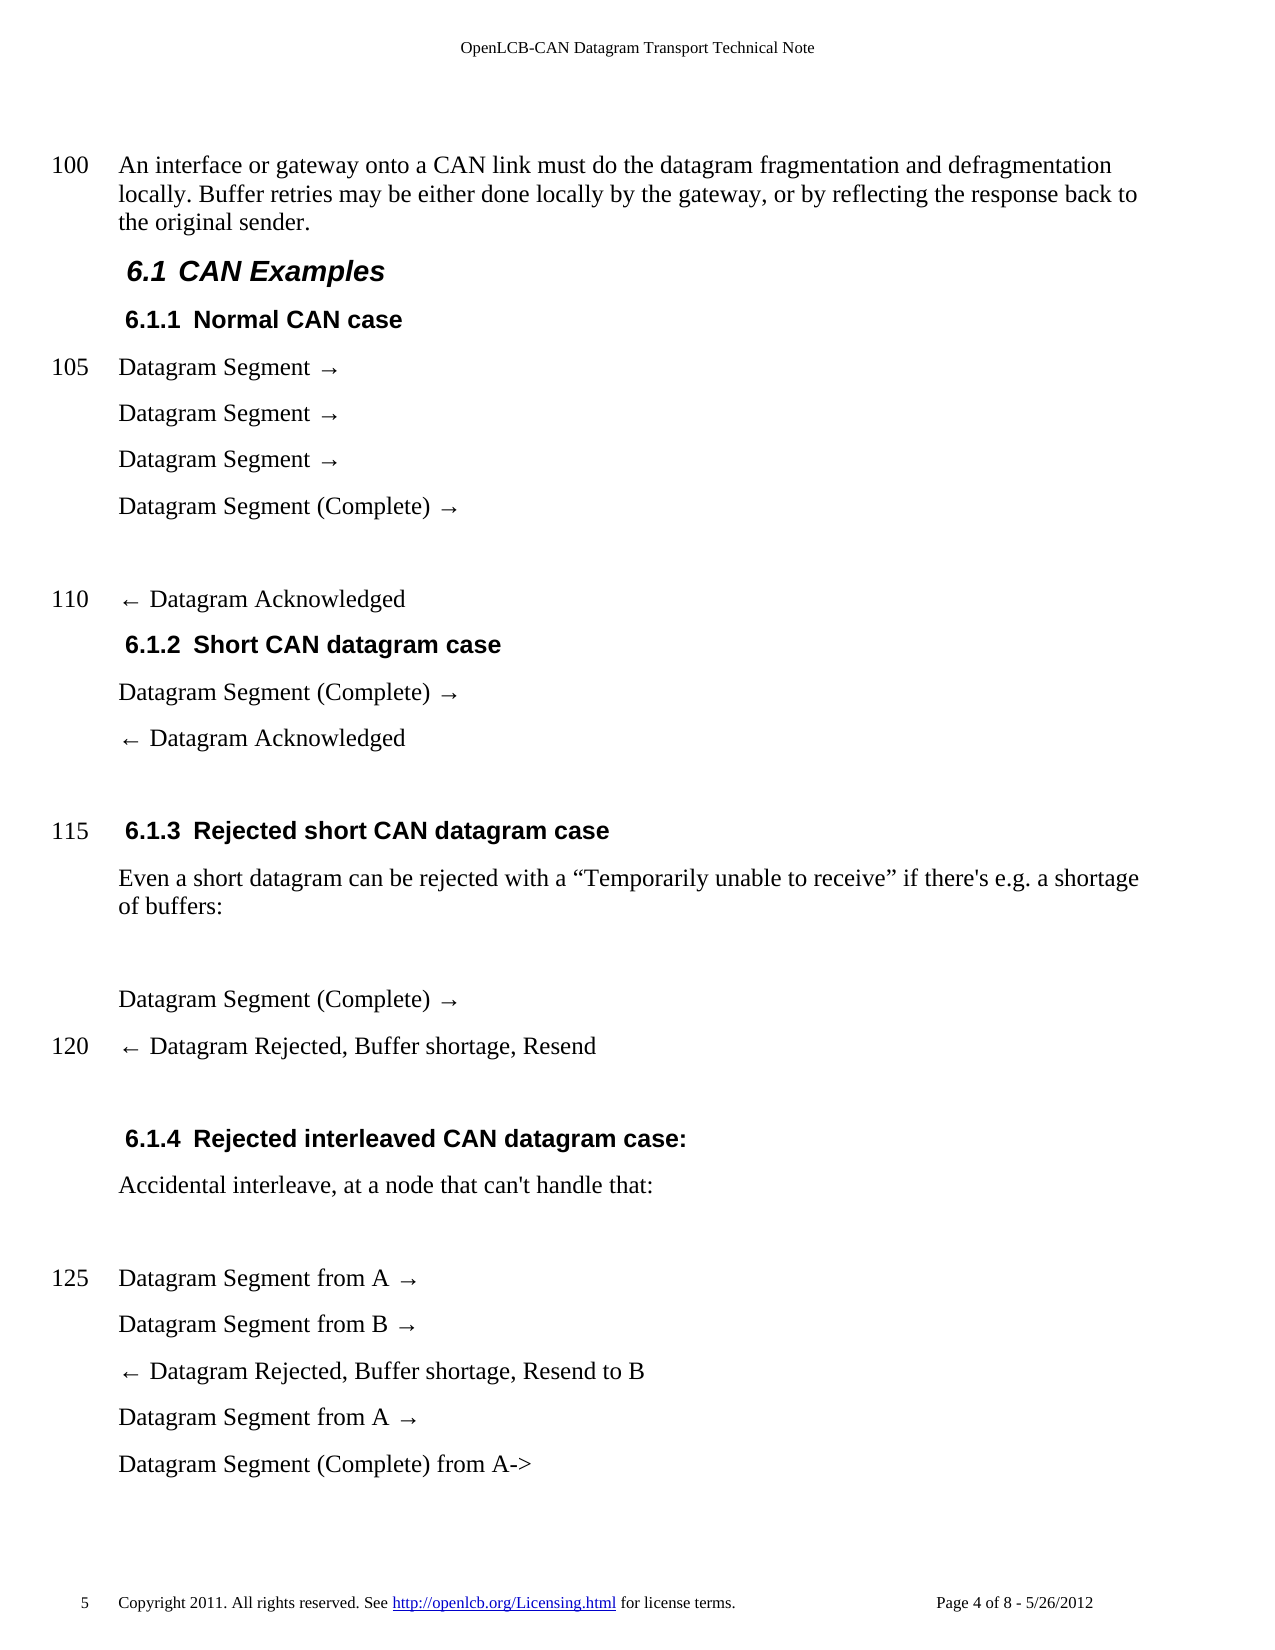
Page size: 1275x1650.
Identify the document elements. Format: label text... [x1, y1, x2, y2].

text An interface or gateway onto a CAN link must do the datagram fragmentation and defragmentation locally. Buffer retries may be either done locally by the gateway, or by reflecting the response back to the original sender. [118, 150, 1157, 236]
text ← Datagram Acknowledged [118, 584, 1157, 613]
text ← Datagram Acknowledged [118, 723, 1157, 752]
text Datagram Segment from A → [118, 1402, 1157, 1431]
text Datagram Segment from B → [118, 1309, 1157, 1338]
text Datagram Segment (Complete) → [118, 491, 1157, 520]
text Datagram Segment → [118, 398, 1157, 427]
text Datagram Segment → [118, 444, 1157, 473]
text Datagram Segment (Complete) → [118, 984, 1157, 1013]
text Datagram Segment → [118, 352, 1157, 380]
subtitle Rejected interleaved CAN datagram case: [118, 1124, 1157, 1152]
text Accidental interleave, at a node that can't handle that: [118, 1170, 1157, 1199]
text Datagram Segment (Complete) from A-> [118, 1449, 1157, 1478]
subtitle CAN Examples [118, 254, 1157, 287]
text Datagram Segment from A → [118, 1263, 1157, 1292]
text ← Datagram Rejected, Buffer shortage, Resend to B [118, 1356, 1157, 1385]
text Datagram Segment (Complete) → [118, 677, 1157, 706]
text Even a short datagram can be rejected with a “Temporarily unable to receive” if there's e.g. a shortage of buffers: [118, 863, 1157, 920]
subtitle Normal CAN case [118, 305, 1157, 334]
text ← Datagram Rejected, Buffer shortage, Resend [118, 1031, 1157, 1059]
subtitle Short CAN datagram case [118, 630, 1157, 659]
subtitle Rejected short CAN datagram case [118, 816, 1157, 845]
